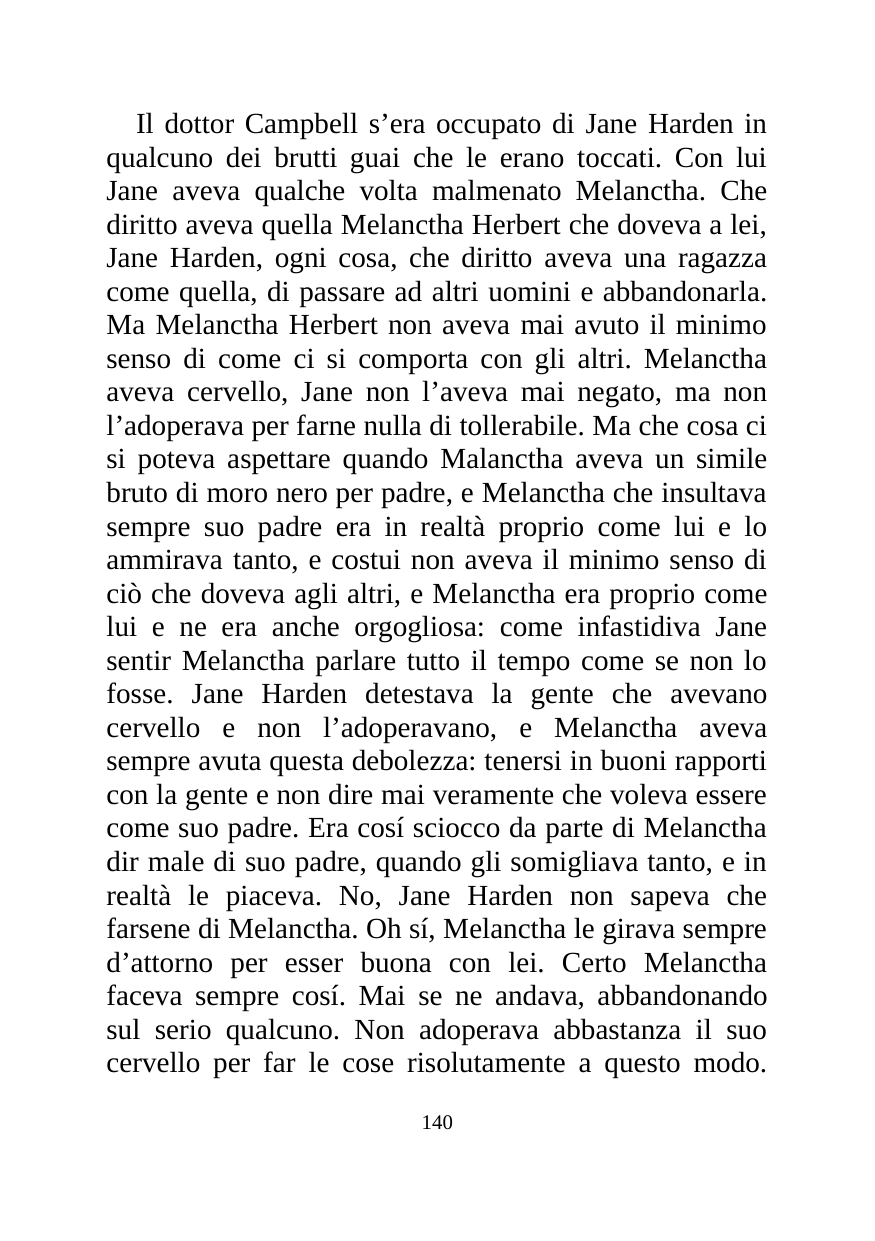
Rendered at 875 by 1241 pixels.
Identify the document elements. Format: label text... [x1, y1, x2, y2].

text Il dottor Campbell s’era occupato di Jane Harden in qualcuno dei brutti guai che le erano toccati. Con lui Jane aveva qualche volta malmenato Melanctha. Che diritto aveva quella Melanctha Herbert che doveva a lei, Jane Harden, ogni cosa, che diritto aveva una ragazza come quella, di passare ad altri uomini e abbandonarla. Ma Melanctha Herbert non aveva mai avuto il minimo senso di come ci si comporta con gli altri. Melanctha aveva cervello, Jane non l’aveva mai negato, ma non l’adoperava per farne nulla di tollerabile. Ma che cosa ci si poteva aspettare quando Malanctha aveva un simile bruto di moro nero per padre, e Melanctha che insultava sempre suo padre era in realtà proprio come lui e lo ammirava tanto, e costui non aveva il minimo senso di ciò che doveva agli altri, e Melanctha era proprio come lui e ne era anche orgogliosa: come infastidiva Jane sentir Melanctha parlare tutto il tempo come se non lo fosse. Jane Harden detestava la gente che avevano cervello e non l’adoperavano, e Melanctha aveva sempre avuta questa debolezza: tenersi in buoni rapporti con la gente e non dire mai veramente che voleva essere come suo padre. Era cosí sciocco da parte di Melanctha dir male di suo padre, quando gli somigliava tanto, e in realtà le piaceva. No, Jane Harden non sapeva che farsene di Melanctha. Oh sí, Melanctha le girava sempre d’attorno per esser buona con lei. Certo Melanctha faceva sempre cosí. Mai se ne andava, abbandonando sul serio qualcuno. Non adoperava abbastanza il suo cervello per far le cose risolutamente a questo modo. [106, 106, 768, 1079]
